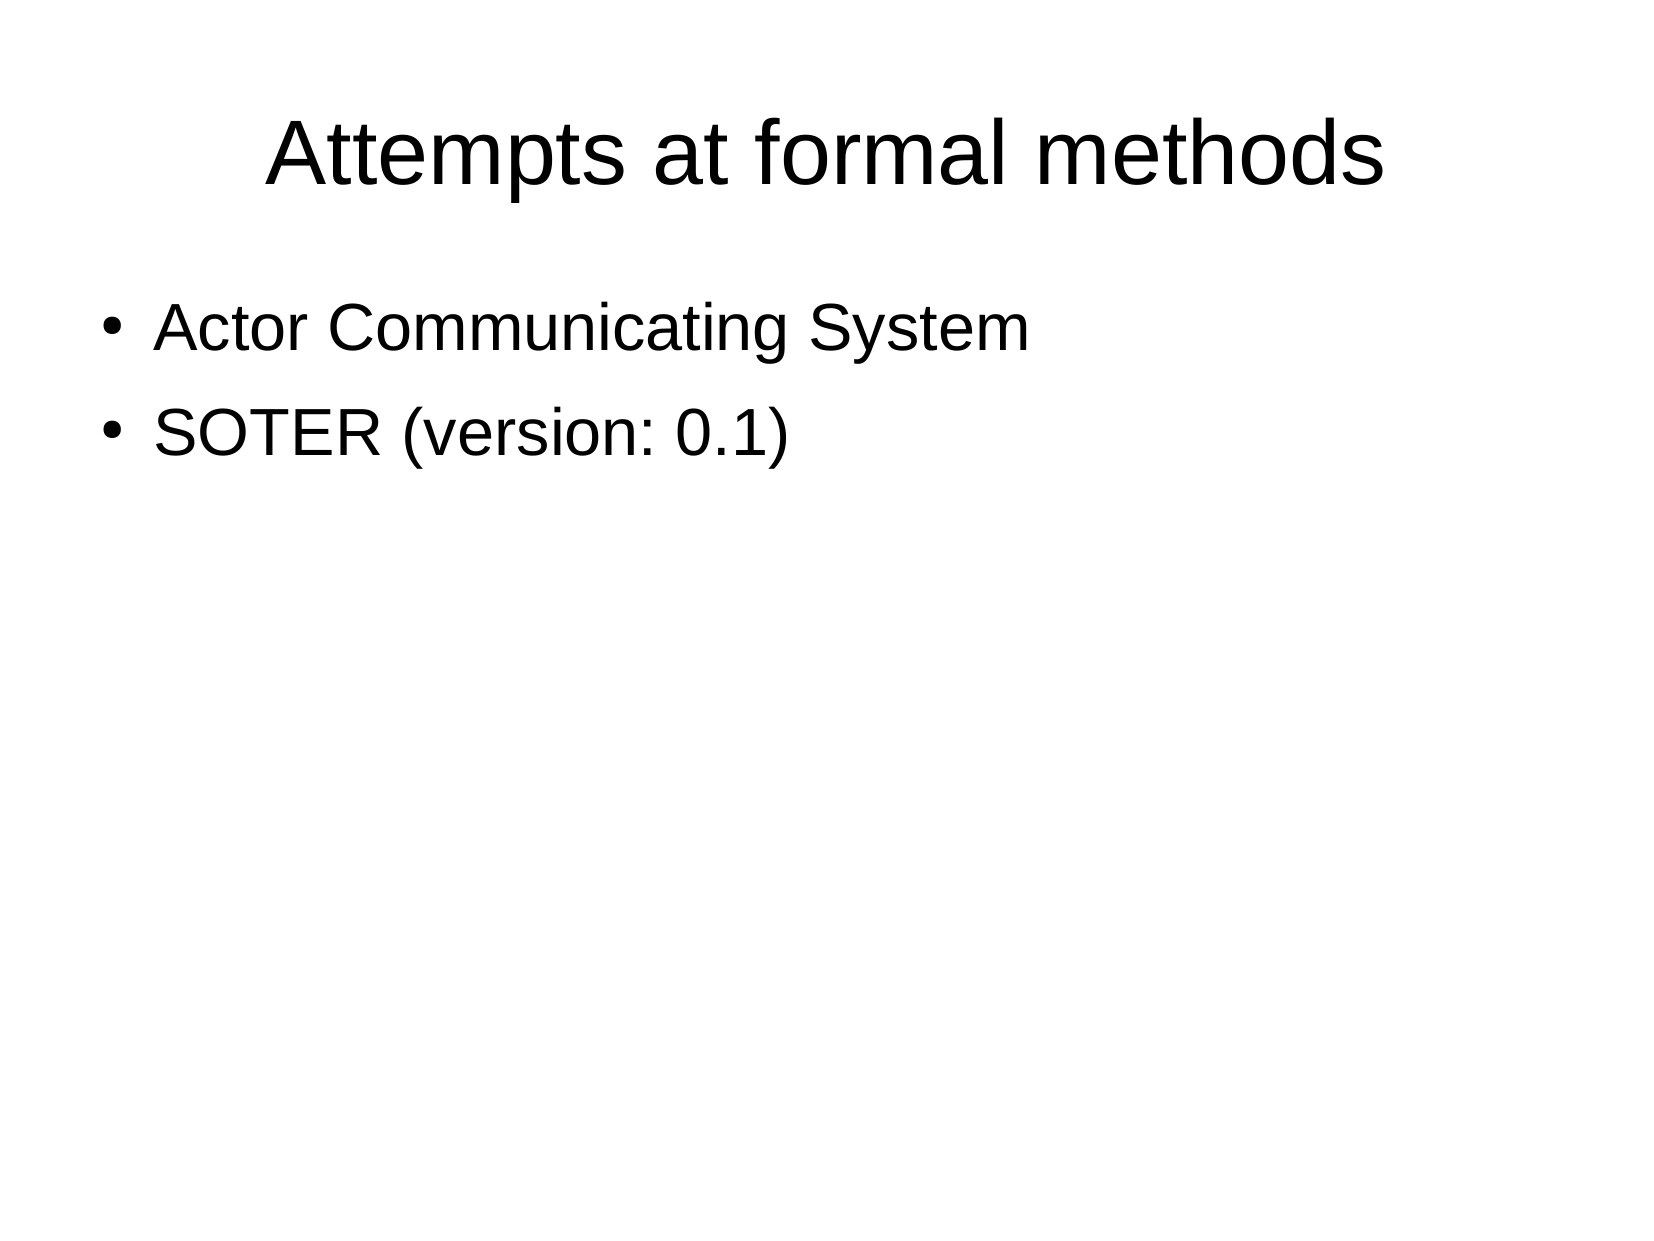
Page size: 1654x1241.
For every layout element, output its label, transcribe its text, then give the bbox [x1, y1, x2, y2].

title Attempts at formal methods [82, 49, 1571, 257]
list Actor Communicating System SOTER (version: 0.1) [82, 290, 1571, 1010]
